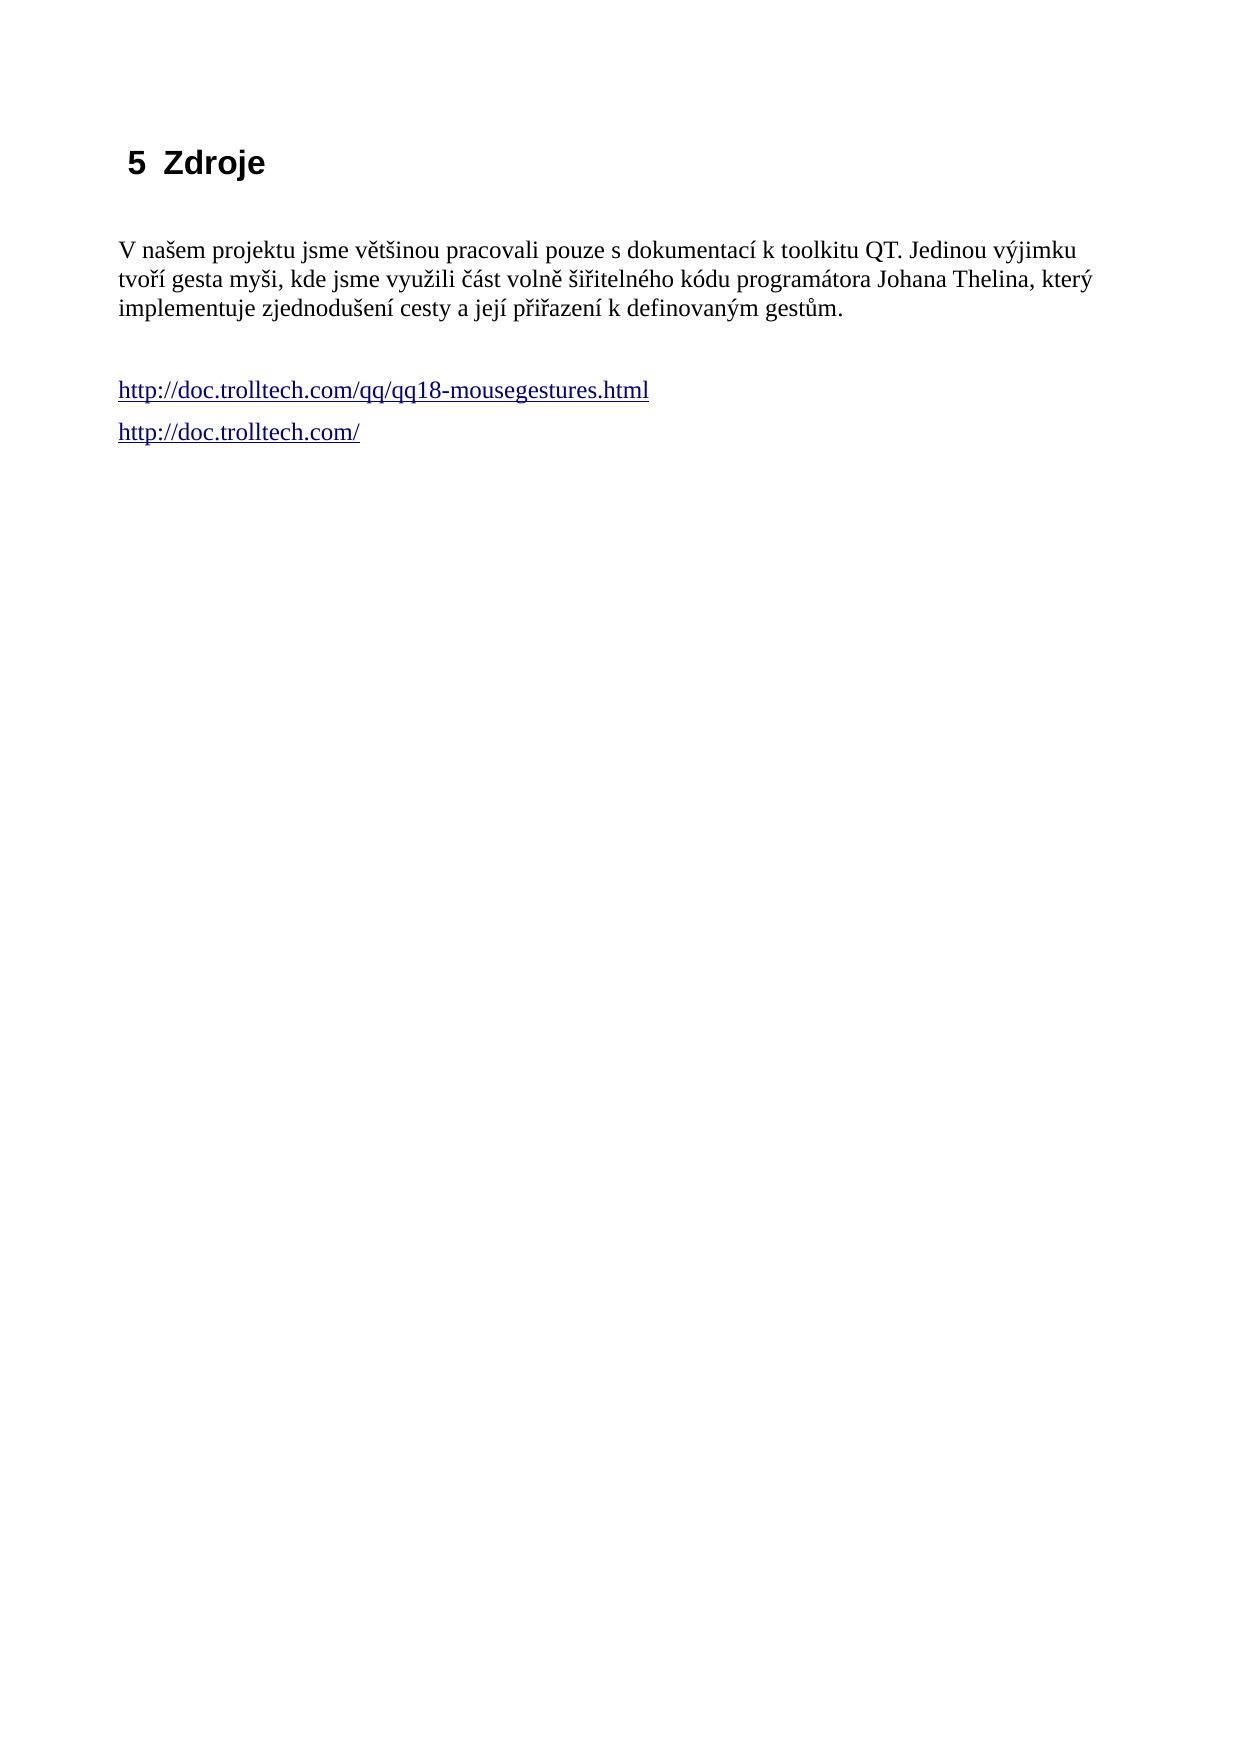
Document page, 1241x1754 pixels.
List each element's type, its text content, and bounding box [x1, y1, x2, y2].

text http://doc.trolltech.com/qq/qq18-mousegestures.html [118, 376, 1122, 404]
text V našem projektu jsme většinou pracovali pouze s dokumentací k toolkitu QT. Jedinou výjimku tvoří gesta myši, kde jsme využili část volně šiřitelného kódu programátora Johana Thelina, který implementuje zjednodušení cesty a její přiřazení k definovaným gestům. [118, 236, 1122, 322]
subtitle Zdroje [118, 143, 1122, 182]
text http://doc.trolltech.com/ [118, 417, 1122, 446]
